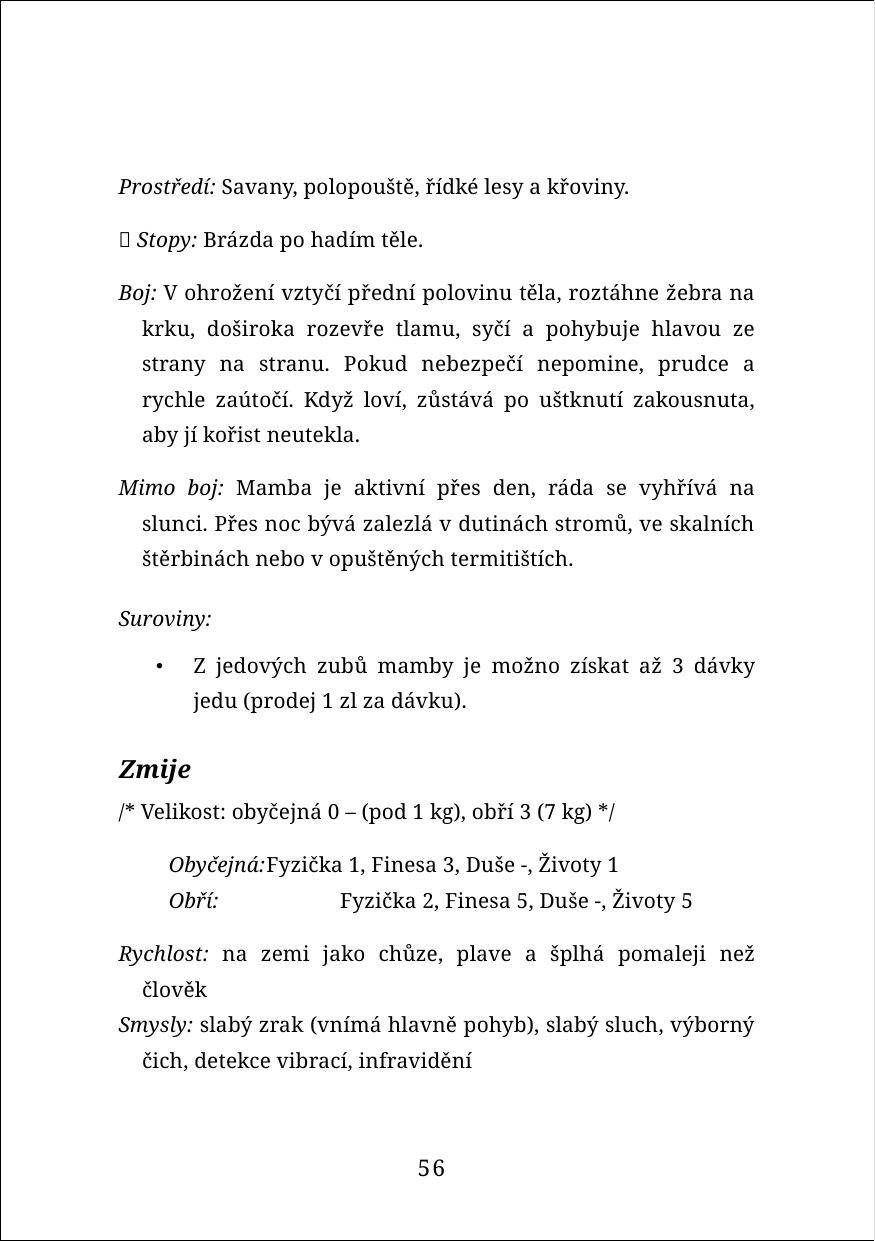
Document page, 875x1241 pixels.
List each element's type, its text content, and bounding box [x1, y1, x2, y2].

text Boj: V ohrožení vztyčí přední polovinu těla, roztáhne žebra na krku, doširoka rozevře tlamu, syčí a pohybuje hlavou ze strany na stranu. Pokud nebezpečí nepomine, prudce a rychle zaútočí. Když loví, zůstává po uštknutí zakousnuta, aby jí kořist neutekla. [118, 278, 756, 449]
text Rychlost: na zemi jako chůze, plave a šplhá pomaleji než člověk [118, 939, 756, 1003]
list Z jedových zubů mamby je možno získat až 3 dávky jedu (prodej 1 zl za dávku). [156, 651, 756, 715]
text 👣 Stopy: Brázda po hadím těle. [118, 225, 756, 253]
text Smysly: slabý zrak (vnímá hlavně pohyb), slabý sluch, výborný čich, detekce vibrací, infravidění [118, 1010, 756, 1074]
text Mimo boj: Mamba je aktivní přes den, ráda se vyhřívá na slunci. Přes noc bývá zalezlá v dutinách stromů, ve skalních štěrbinách nebo v opuštěných termitištích. [118, 473, 756, 573]
text Suroviny: [118, 604, 756, 632]
text /* Velikost: obyčejná 0 – (pod 1 kg), obří 3 (7 kg) */ [118, 797, 756, 826]
text Obyčejná: Fyzička 1, Finesa 3, Duše -, Životy 1 [168, 851, 756, 879]
subtitle Zmije [118, 752, 756, 786]
text Prostředí: Savany, polopouště, řídké lesy a křoviny. [118, 172, 756, 200]
text Obří: Fyzička 2, Finesa 5, Duše -, Životy 5 [168, 886, 756, 914]
